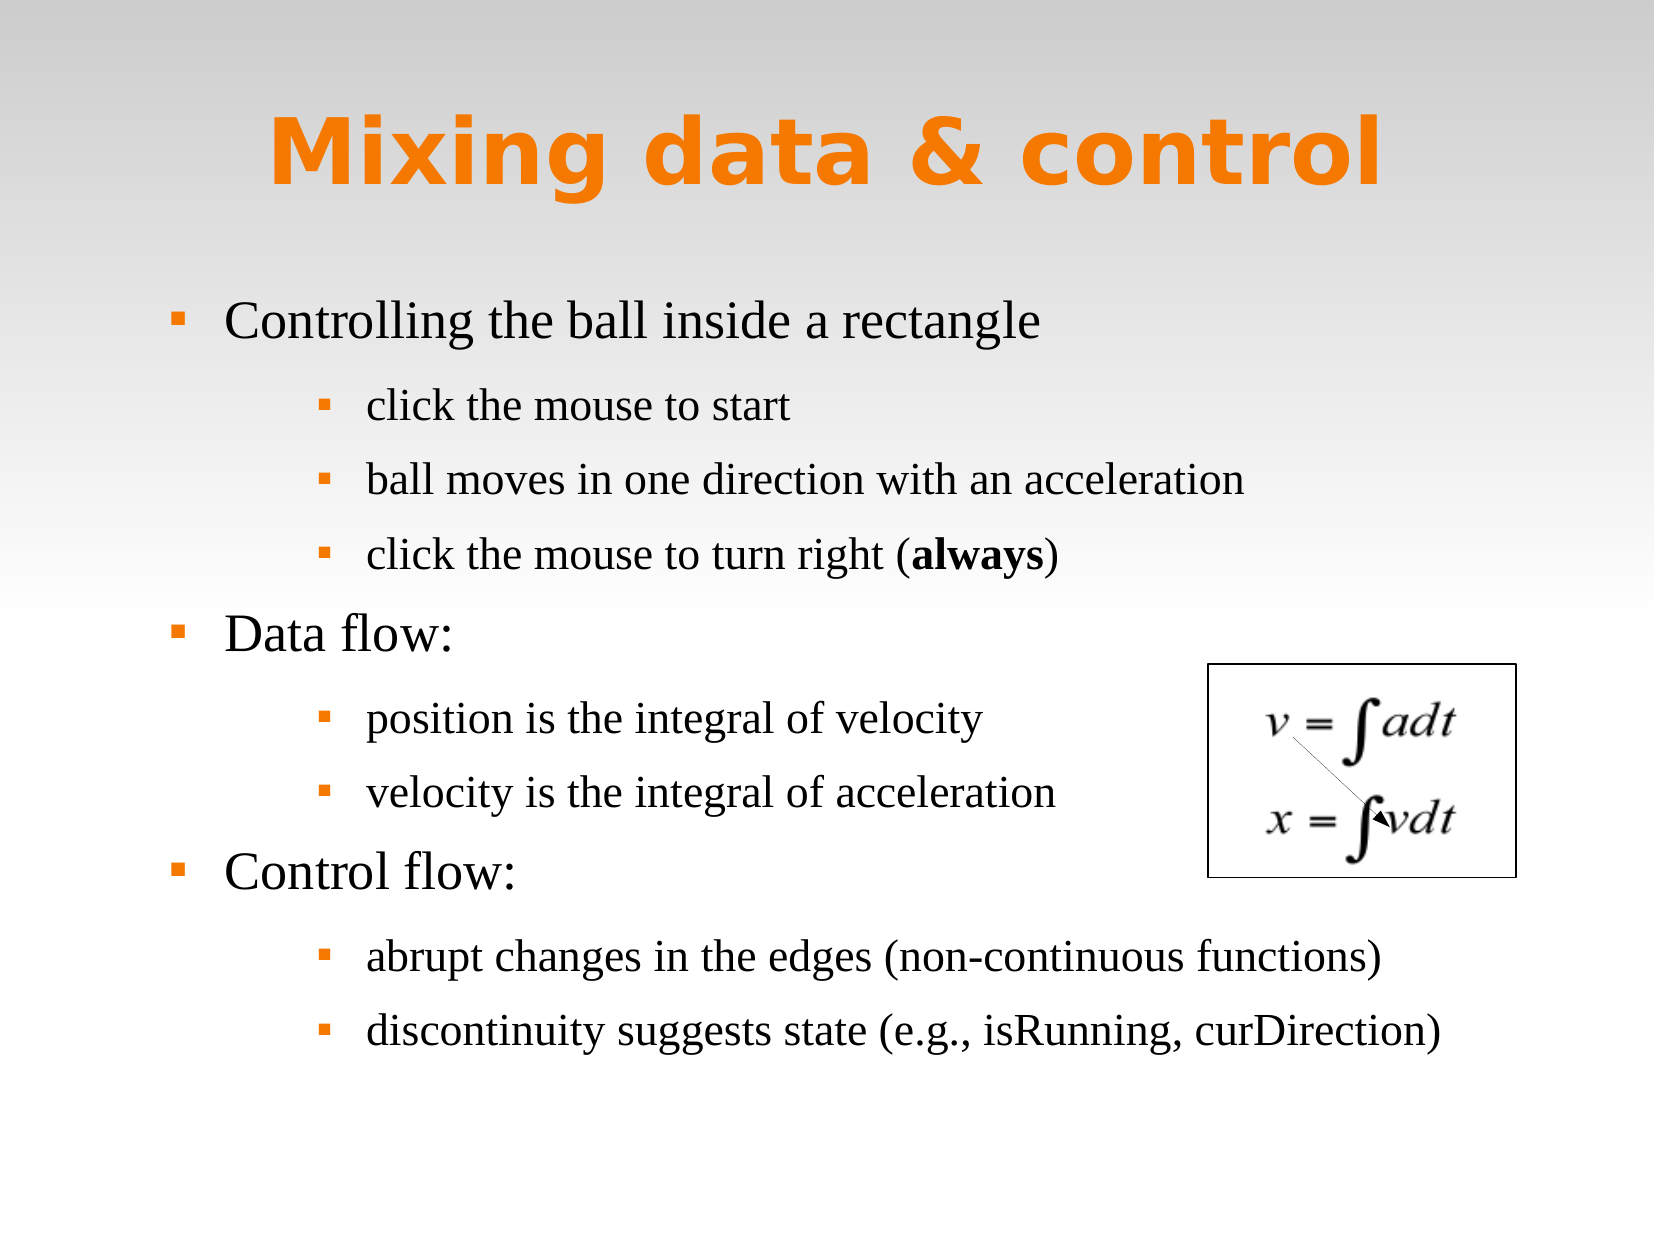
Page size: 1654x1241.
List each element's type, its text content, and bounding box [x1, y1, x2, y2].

title Mixing data & control [82, 49, 1571, 257]
picture [1208, 664, 1516, 877]
list Controlling the ball inside a rectangle click the mouse to start ball moves in one direction with an acceleration click the mouse to turn right (always) Data flow: position is the integral of velocity velocity is the integral of acceleration Control flow: abrupt changes in the edges (non-continuous functions) discontinuity suggests state (e.g., isRunning, curDirection) [82, 290, 1571, 1132]
